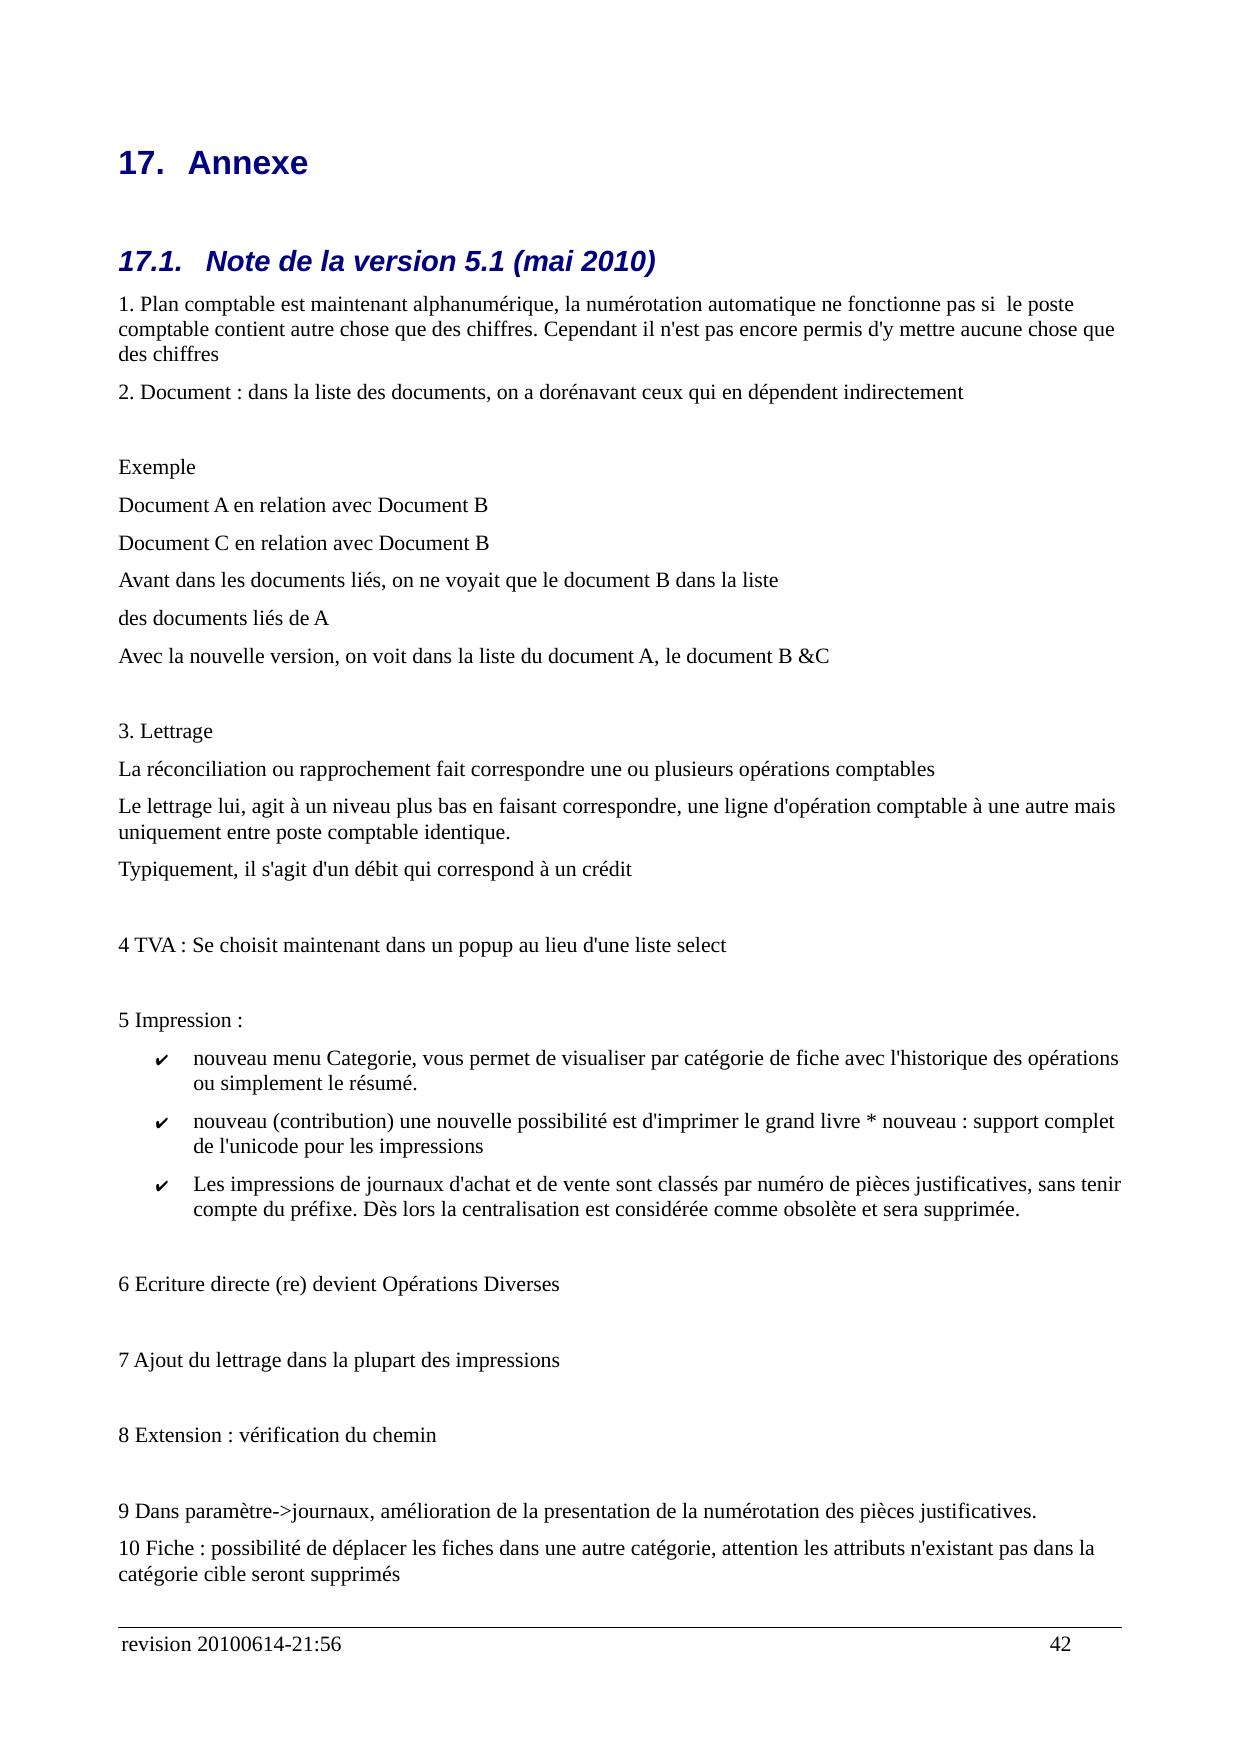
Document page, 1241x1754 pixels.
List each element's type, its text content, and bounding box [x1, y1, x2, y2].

text Document C en relation avec Document B [118, 529, 1122, 555]
text 2. Document : dans la liste des documents, on a dorénavant ceux qui en dépendent indirectement [118, 379, 1122, 404]
text 10 Fiche : possibilité de déplacer les fiches dans une autre catégorie, attention les attributs n'existant pas dans la catégorie cible seront supprimés [118, 1535, 1122, 1586]
text Le lettrage lui, agit à un niveau plus bas en faisant correspondre, une ligne d'opération comptable à une autre mais uniquement entre poste comptable identique. [118, 793, 1122, 844]
text Document A en relation avec Document B [118, 492, 1122, 517]
text des documents liés de A [118, 605, 1122, 630]
text La réconciliation ou rapprochement fait correspondre une ou plusieurs opérations comptables [118, 756, 1122, 781]
list nouveau (contribution) une nouvelle possibilité est d'imprimer le grand livre * nouveau : support complet de l'unicode pour les impressions [156, 1108, 1122, 1158]
text 1. Plan comptable est maintenant alphanumérique, la numérotation automatique ne fonctionne pas si le poste comptable contient autre chose que des chiffres. Cependant il n'est pas encore permis d'y mettre aucune chose que des chiffres [118, 291, 1122, 366]
text Typiquement, il s'agit d'un débit qui correspond à un crédit [118, 856, 1122, 882]
text 3. Lettrage [118, 718, 1122, 743]
subtitle Note de la version 5.1 (mai 2010) [118, 244, 1122, 278]
text 5 Impression : [118, 1007, 1122, 1032]
text 9 Dans paramètre->journaux, amélioration de la presentation de la numérotation des pièces justificatives. [118, 1498, 1122, 1523]
text 8 Extension : vérification du chemin [118, 1422, 1122, 1447]
text Exemple [118, 454, 1122, 479]
list Les impressions de journaux d'achat et de vente sont classés par numéro de pièces justificatives, sans tenir compte du préfixe. Dès lors la centralisation est considérée comme obsolète et sera supprimée. [156, 1171, 1122, 1221]
list nouveau menu Categorie, vous permet de visualiser par catégorie de fiche avec l'historique des opérations ou simplement le résumé. [156, 1045, 1122, 1095]
text Avant dans les documents liés, on ne voyait que le document B dans la liste [118, 567, 1122, 592]
text Avec la nouvelle version, on voit dans la liste du document A, le document B &C [118, 643, 1122, 668]
text 4 TVA : Se choisit maintenant dans un popup au lieu d'une liste select [118, 932, 1122, 957]
text 7 Ajout du lettrage dans la plupart des impressions [118, 1347, 1122, 1372]
subtitle Annexe [118, 143, 1122, 182]
text 6 Ecriture directe (re) devient Opérations Diverses [118, 1271, 1122, 1297]
